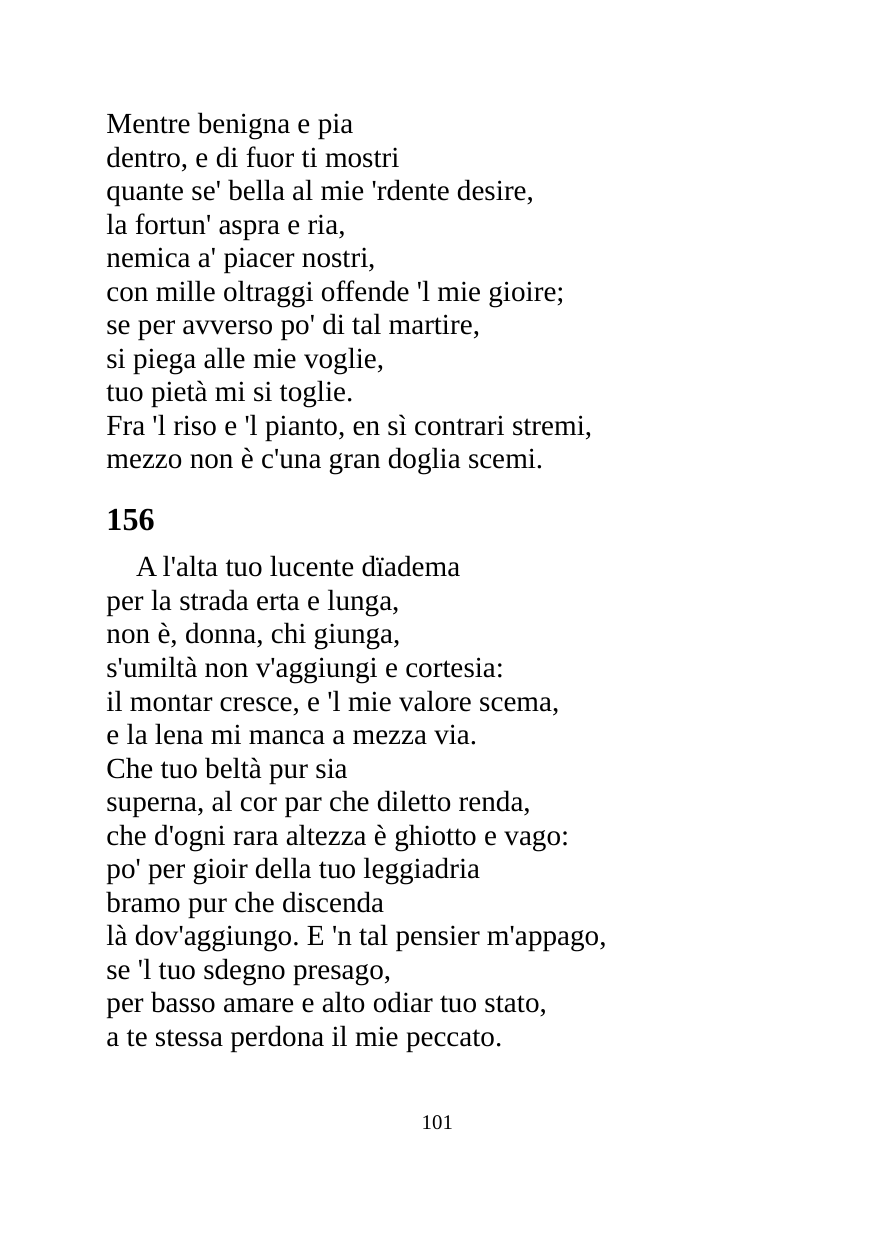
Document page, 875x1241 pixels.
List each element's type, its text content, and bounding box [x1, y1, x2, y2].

text superna, al cor par che diletto renda, [106, 784, 768, 818]
text mezzo non è c'una gran doglia scemi. [106, 442, 768, 475]
text a te stessa perdona il mie peccato. [106, 1019, 768, 1053]
text A l'alta tuo lucente dïadema [106, 549, 768, 583]
subtitle 156 [106, 500, 768, 537]
text se per avverso po' di tal martire, [106, 307, 768, 341]
text là dov'aggiungo. E 'n tal pensier m'appago, [106, 918, 768, 952]
text la fortun' aspra e ria, [106, 207, 768, 240]
text dentro, e di fuor ti mostri [106, 140, 768, 173]
text tuo pietà mi si toglie. [106, 374, 768, 408]
text e la lena mi manca a mezza via. [106, 717, 768, 751]
text se 'l tuo sdegno presago, [106, 952, 768, 986]
text bramo pur che discenda [106, 885, 768, 918]
text si piega alle mie voglie, [106, 341, 768, 374]
text Mentre benigna e pia [106, 106, 768, 140]
text non è, donna, chi giunga, [106, 617, 768, 650]
text per basso amare e alto odiar tuo stato, [106, 986, 768, 1019]
text che d'ogni rara altezza è ghiotto e vago: [106, 818, 768, 851]
text Che tuo beltà pur sia [106, 751, 768, 784]
text nemica a' piacer nostri, [106, 240, 768, 274]
text con mille oltraggi offende 'l mie gioire; [106, 274, 768, 307]
text s'umiltà non v'aggiungi e cortesia: [106, 650, 768, 684]
text Fra 'l riso e 'l pianto, en sì contrari stremi, [106, 408, 768, 442]
text quante se' bella al mie 'rdente desire, [106, 173, 768, 207]
text il montar cresce, e 'l mie valore scema, [106, 684, 768, 717]
text po' per gioir della tuo leggiadria [106, 851, 768, 885]
text per la strada erta e lunga, [106, 583, 768, 617]
